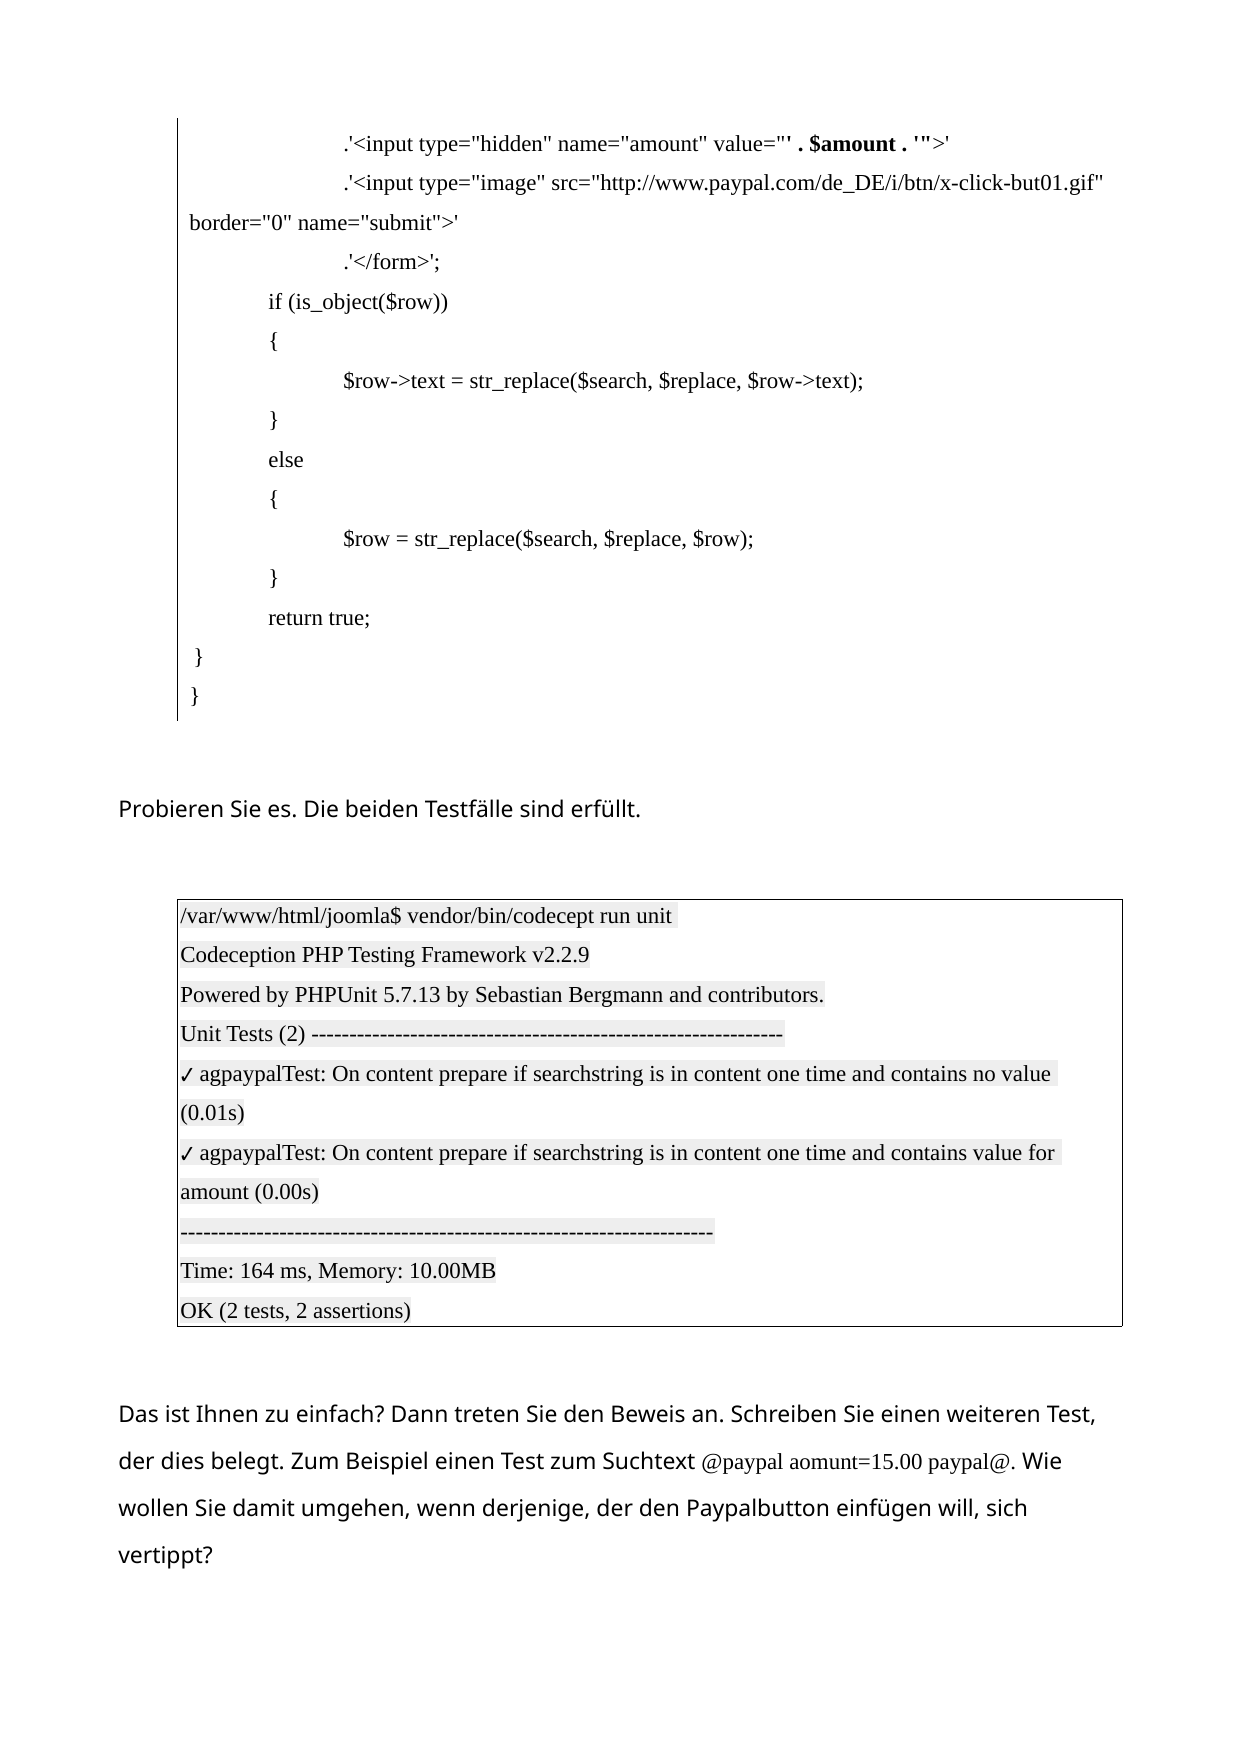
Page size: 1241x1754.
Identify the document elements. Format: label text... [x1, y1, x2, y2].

text Das ist Ihnen zu einfach? Dann treten Sie den Beweis an. Schreiben Sie einen weiteren Test, der dies belegt. Zum Beispiel einen Test zum Suchtext @paypal aomunt=15.00 paypal@. Wie wollen Sie damit umgehen, wenn derjenige, der den Paypalbutton einfügen will, sich vertippt? [118, 1398, 1122, 1570]
text .'<input type="hidden" name="amount" value="' . $amount . '">' .'<input type="image" src="http://www.paypal.com/de_DE/i/btn/x-click-but01.gif" border="0" name="submit">' .'</form>'; if (is_object($row)) { $row->text = str_replace($search, $replace, $row->text); } else { $row = str_replace($search, $replace, $row); } return true; } } [178, 118, 1122, 721]
text Probieren Sie es. Die beiden Testfälle sind erfüllt. [118, 793, 1122, 824]
text /var/www/html/joomla$ vendor/bin/codecept run unit Codeception PHP Testing Framework v2.2.9 Powered by PHPUnit 5.7.13 by Sebastian Bergmann and contributors. Unit Tests (2) -------------------------------------------------------------- ✔ agpaypalTest: On content prepare if searchstring is in content one time and contains no value (0.01s) ✔ agpaypalTest: On content prepare if searchstring is in content one time and contains value for amount (0.00s) ---------------------------------------------------------------------- Time: 164 ms, Memory: 10.00MB OK (2 tests, 2 assertions) [178, 900, 1122, 1326]
